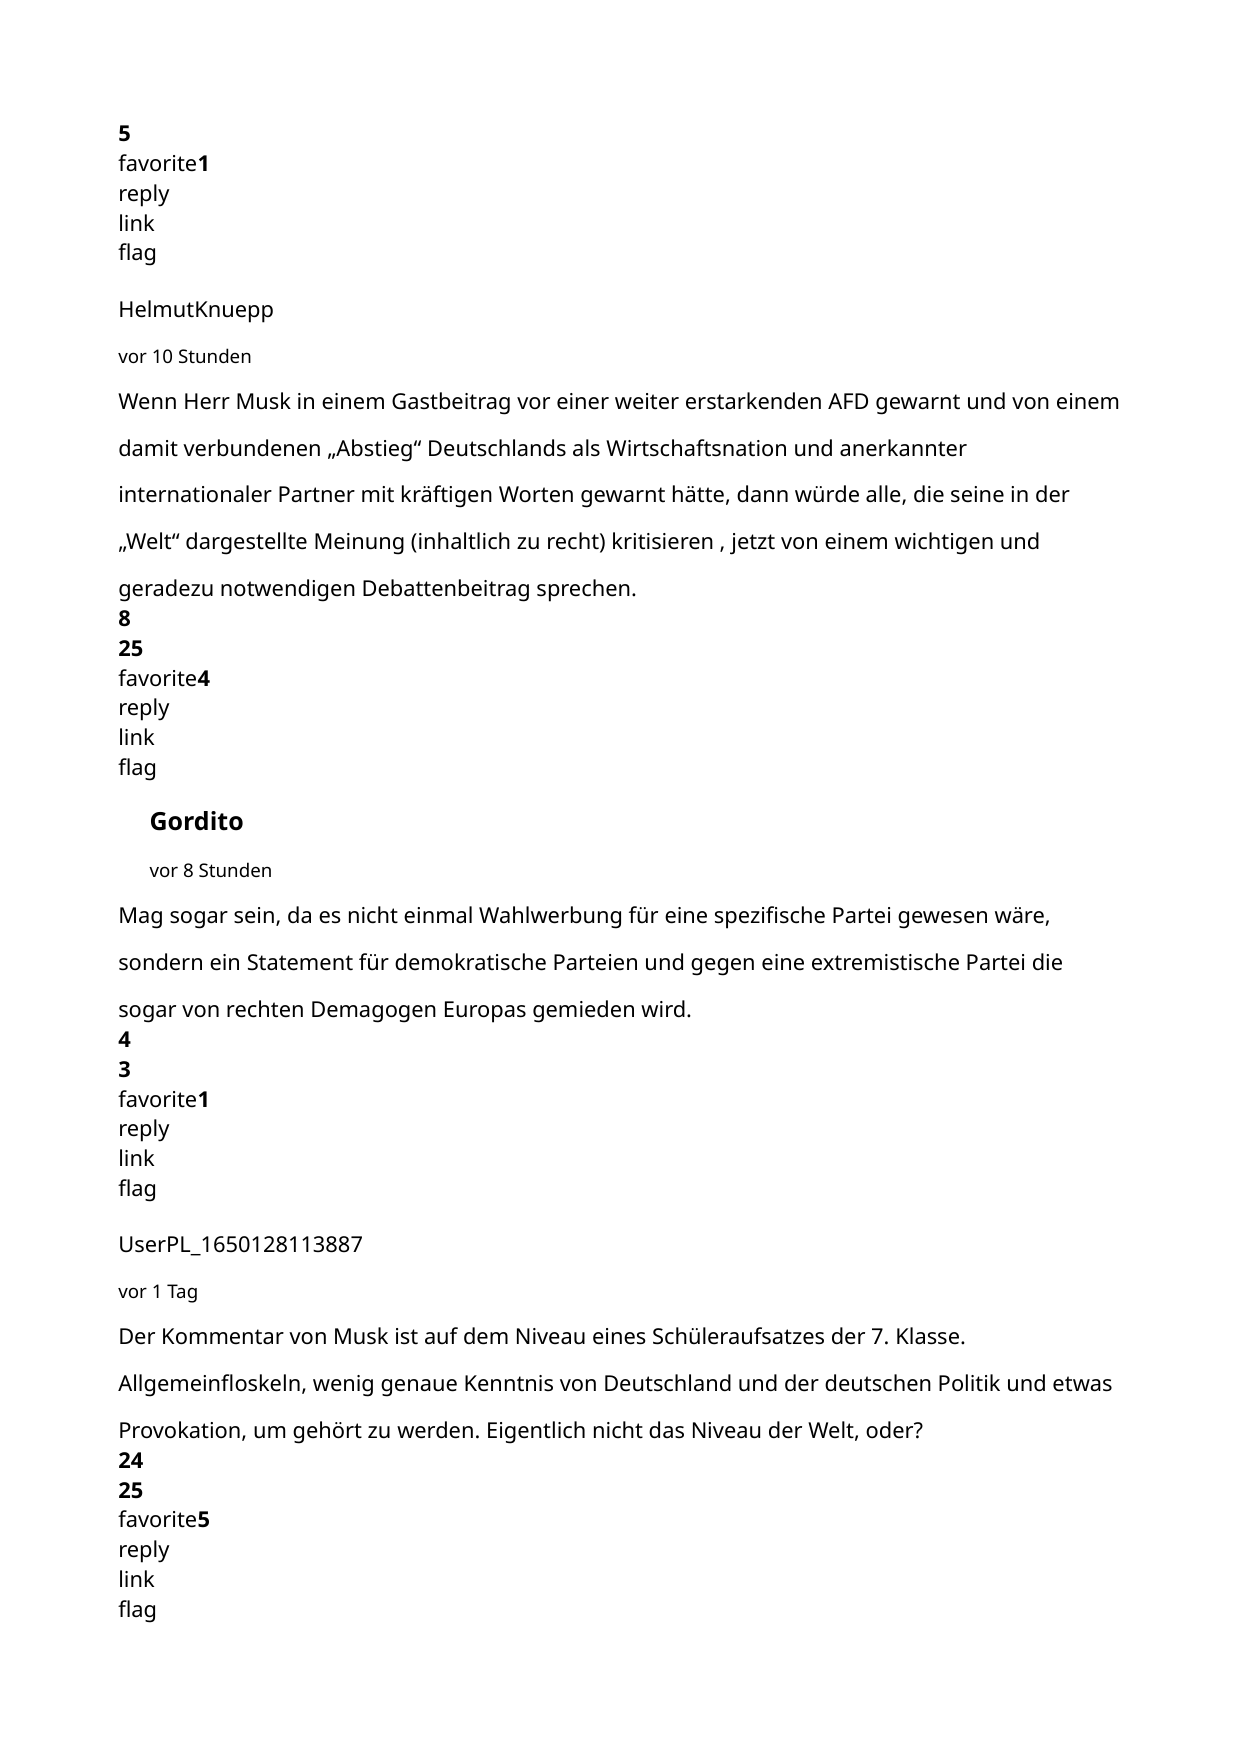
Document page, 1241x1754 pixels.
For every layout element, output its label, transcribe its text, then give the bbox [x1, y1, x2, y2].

text reply [118, 1534, 1122, 1564]
text 5 [118, 118, 1122, 148]
text favorite1 [118, 1083, 1122, 1113]
text link [118, 1564, 1122, 1594]
text 4 [118, 1024, 1122, 1054]
text link [118, 207, 1122, 237]
text 25 [118, 633, 1122, 663]
text Der Kommentar von Musk ist auf dem Niveau eines Schüleraufsatzes der 7. Klasse. Allgemeinfloskeln, wenig genaue Kenntnis von Deutschland und der deutschen Politik und etwas Provokation, um gehört zu werden. Eigentlich nicht das Niveau der Welt, oder? [118, 1304, 1122, 1445]
text Wenn Herr Musk in einem Gastbeitrag vor einer weiter erstarkenden AFD gewarnt und von einem damit verbundenen „Abstieg“ Deutschlands als Wirtschaftsnation und anerkannter internationaler Partner mit kräftigen Worten gewarnt hätte, dann würde alle, die seine in der „Welt“ dargestellte Meinung (inhaltlich zu recht) kritisieren , jetzt von einem wichtigen und geradezu notwendigen Debattenbeitrag sprechen. [118, 369, 1122, 603]
text flag [118, 1594, 1122, 1624]
text favorite5 [118, 1504, 1122, 1534]
text 24 [118, 1445, 1122, 1475]
text link [118, 1143, 1122, 1173]
text HelmutKnuepp [118, 283, 1114, 323]
text favorite4 [118, 663, 1122, 692]
text Mag sogar sein, da es nicht einmal Wahlwerbung für eine spezifische Partei gewesen wäre, sondern ein Statement für demokratische Parteien und gegen eine extremistische Partei die sogar von rechten Demagogen Europas gemieden wird. [118, 883, 1122, 1024]
text Gordito [149, 797, 1114, 838]
text reply [118, 1113, 1122, 1143]
text flag [118, 752, 1122, 782]
text reply [118, 178, 1122, 207]
text 8 [118, 603, 1122, 633]
text favorite1 [118, 148, 1122, 178]
text vor 8 Stunden [149, 854, 1122, 883]
text flag [118, 237, 1122, 267]
text reply [118, 692, 1122, 722]
text link [118, 722, 1122, 752]
text flag [118, 1173, 1122, 1203]
text 25 [118, 1475, 1122, 1504]
text 3 [118, 1054, 1122, 1083]
text vor 1 Tag [118, 1274, 1122, 1304]
text UserPL_1650128113887 [118, 1218, 1114, 1259]
text vor 10 Stunden [118, 339, 1122, 369]
